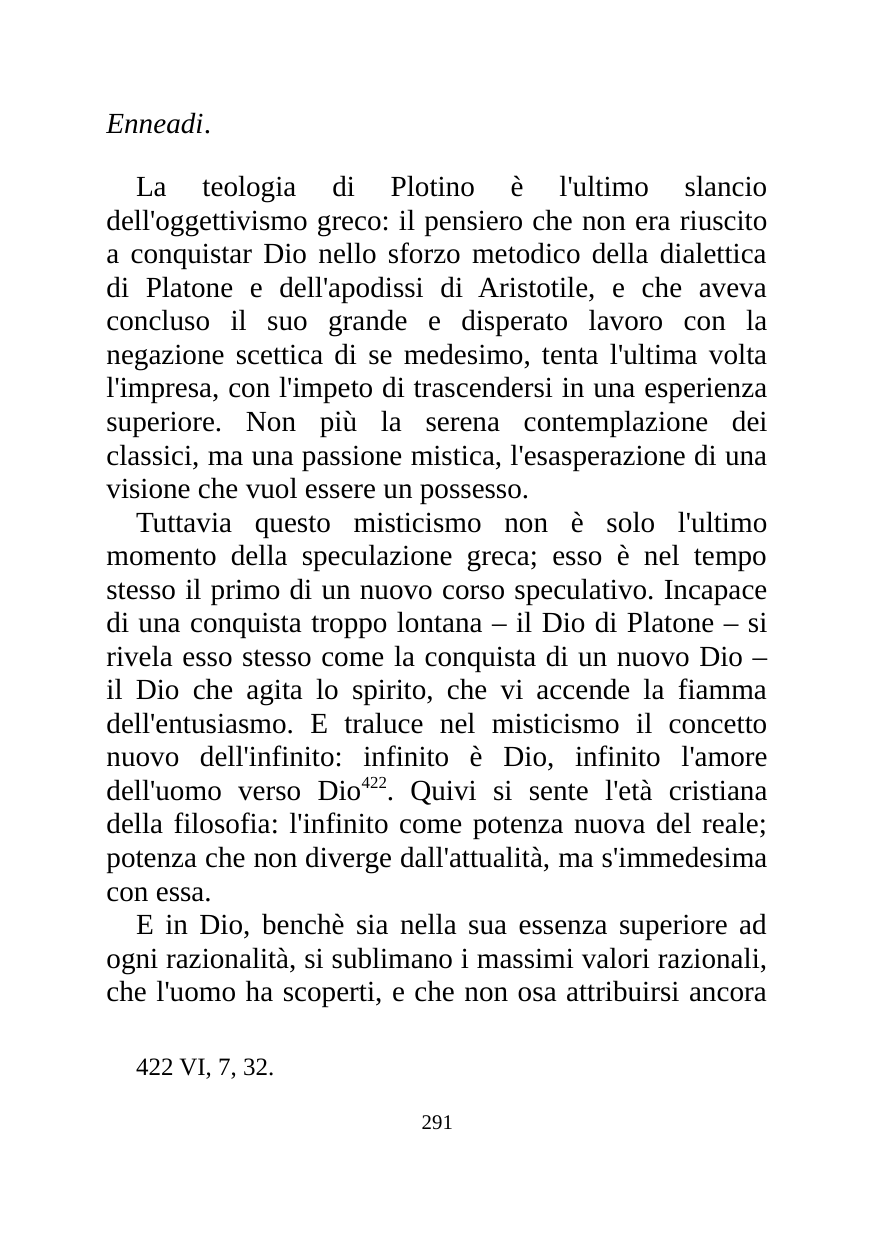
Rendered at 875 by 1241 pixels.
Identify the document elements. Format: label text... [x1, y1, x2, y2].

text E in Dio, benchè sia nella sua essenza superiore ad ogni razionalità, si sublimano i massimi valori razionali, che l'uomo ha scoperti, e che non osa attribuirsi ancora [106, 907, 768, 1008]
text Enneadi. [106, 106, 768, 140]
text La teologia di Plotino è l'ultimo slancio dell'oggettivismo greco: il pensiero che non era riuscito a conquistar Dio nello sforzo metodico della dialettica di Platone e dell'apodissi di Aristotile, e che aveva concluso il suo grande e disperato lavoro con la negazione scettica di se medesimo, tenta l'ultima volta l'impresa, con l'impeto di trascendersi in una esperienza superiore. Non più la serena contemplazione dei classici, ma una passione mistica, l'esasperazione di una visione che vuol essere un possesso. [106, 169, 768, 505]
text Tuttavia questo misticismo non è solo l'ultimo momento della speculazione greca; esso è nel tempo stesso il primo di un nuovo corso speculativo. Incapace di una conquista troppo lontana – il Dio di Platone – si rivela esso stesso come la conquista di un nuovo Dio – il Dio che agita lo spirito, che vi accende la fiamma dell'entusiasmo. E traluce nel misticismo il concetto nuovo dell'infinito: infinito è Dio, infinito l'amore dell'uomo verso Dio. Quivi si sente l'età cristiana della filosofia: l'infinito come potenza nuova del reale; potenza che non diverge dall'attualità, ma s'immedesima con essa. [106, 505, 768, 907]
text VI, 7, 32. [106, 1052, 768, 1080]
